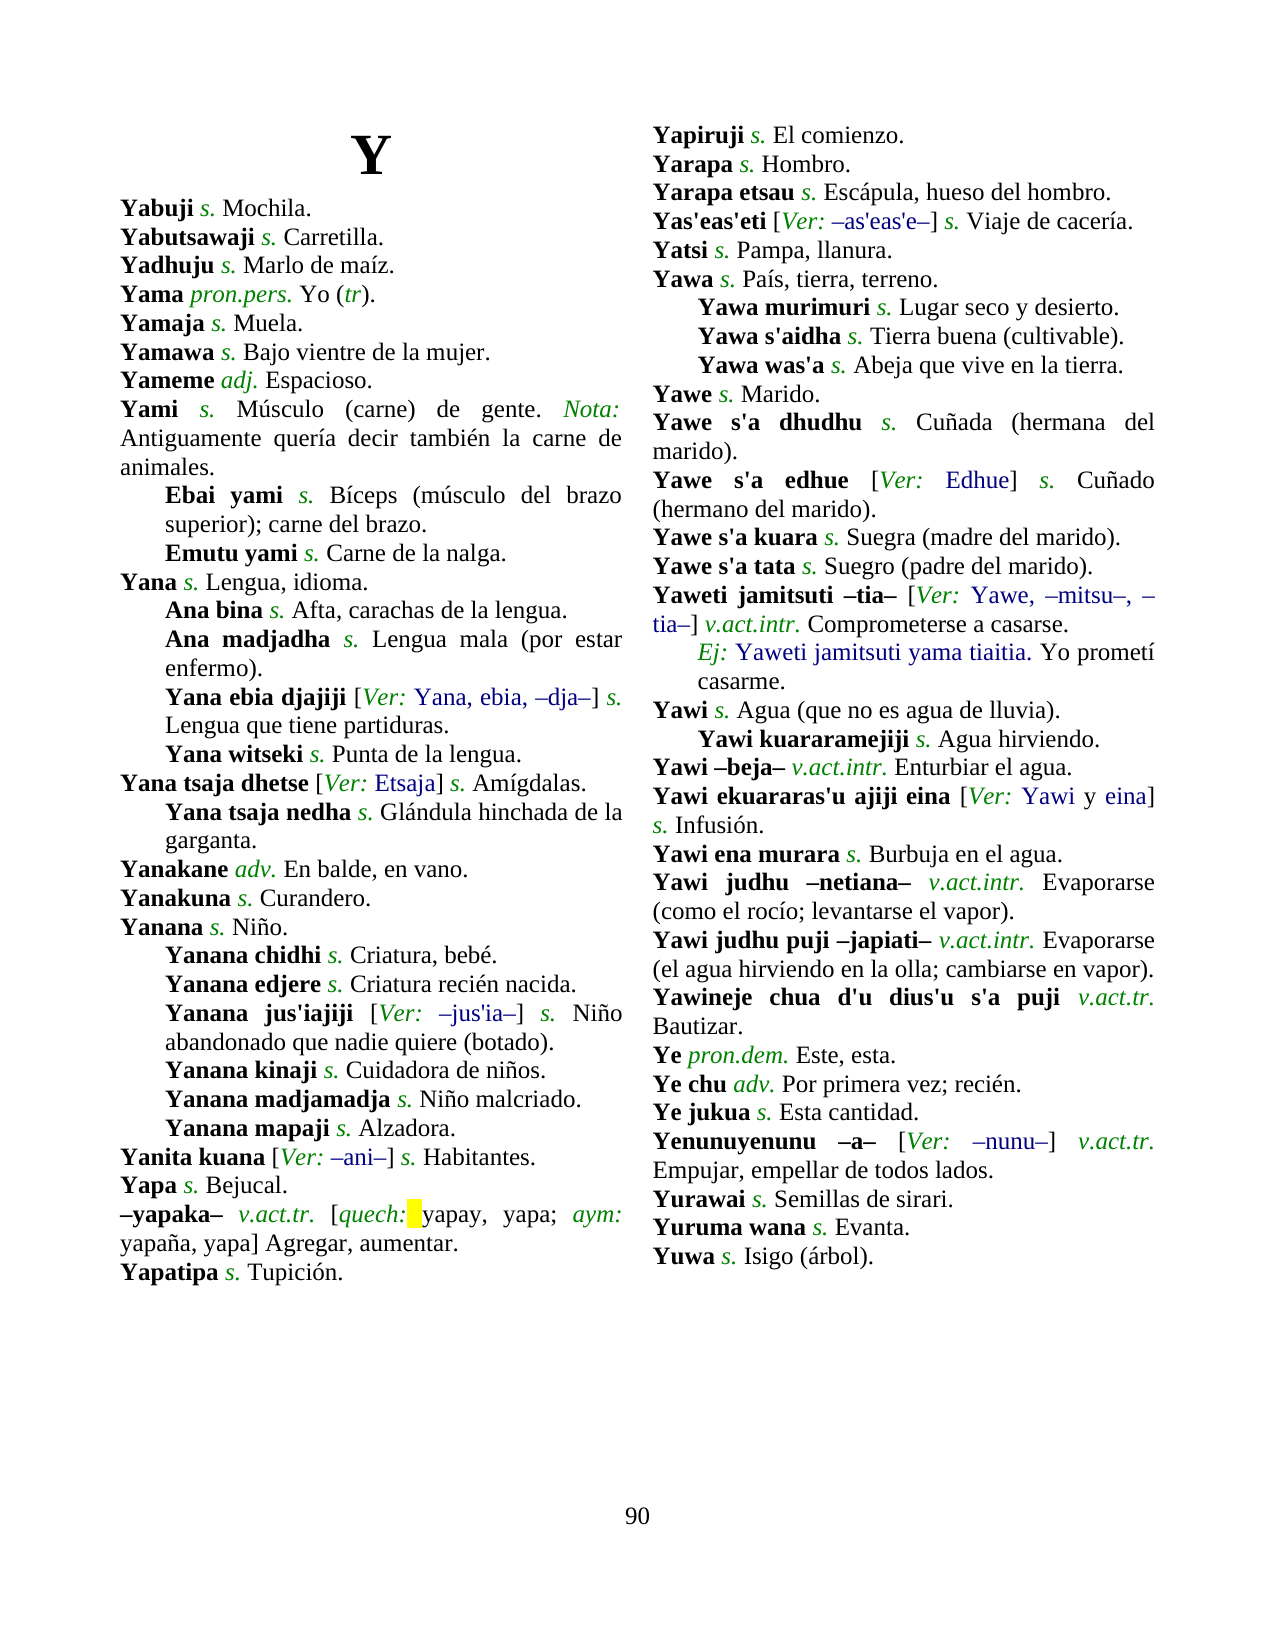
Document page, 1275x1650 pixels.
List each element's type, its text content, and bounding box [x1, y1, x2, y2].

text Yami s. Músculo (carne) de gente. Nota: Antiguamente quería decir también la carne de animales. [120, 394, 622, 481]
text Yawi kuararamejiji s. Agua hirviendo. [652, 724, 1155, 752]
text Yapatipa s. Tupición. [120, 1257, 622, 1286]
text –yapaka– v.act.tr. [quech: yapay, yapa; aym: yapaña, yapa] Agregar, aumentar. [120, 1199, 622, 1257]
text Yanakane adv. En balde, en vano. [120, 854, 622, 883]
text Yuwa s. Isigo (árbol). [652, 1241, 1155, 1270]
text Ana madjadha s. Lengua mala (por estar enfermo). [120, 624, 622, 682]
text Yana s. Lengua, idioma. [120, 567, 622, 596]
text Y [120, 120, 622, 187]
text Yanana jus'iajiji [Ver: –jus'ia–] s. Niño abandonado que nadie quiere (botado). [120, 998, 622, 1056]
text Yana tsaja dhetse [Ver: Etsaja] s. Amígdalas. [120, 768, 622, 797]
text Yawi judhu –netiana– v.act.intr. Evaporarse (como el rocío; levantarse el vapor). [652, 867, 1155, 925]
text Ebai yami s. Bíceps (músculo del brazo superior); carne del brazo. [120, 481, 622, 538]
text Ye chu adv. Por primera vez; recién. [652, 1069, 1155, 1097]
text Yamawa s. Bajo vientre de la mujer. [120, 337, 622, 366]
text Ana bina s. Afta, carachas de la lengua. [120, 596, 622, 624]
text Yawe s. Marido. [652, 379, 1155, 407]
text Yabutsawaji s. Carretilla. [120, 222, 622, 251]
text Yawi ena murara s. Burbuja en el agua. [652, 839, 1155, 867]
text Yenunuyenunu –a– [Ver: –nunu–] v.act.tr. Empujar, empellar de todos lados. [652, 1126, 1155, 1184]
text Ye pron.dem. Este, esta. [652, 1040, 1155, 1069]
text Yamaja s. Muela. [120, 308, 622, 337]
text Yawe s'a dhudhu s. Cuñada (hermana del marido). [652, 407, 1155, 465]
text Yawa was'a s. Abeja que vive en la tierra. [652, 350, 1155, 379]
text Yawa murimuri s. Lugar seco y desierto. [652, 292, 1155, 321]
text Yana witseki s. Punta de la lengua. [120, 739, 622, 768]
text Yawi s. Agua (que no es agua de lluvia). [652, 695, 1155, 724]
text Yaweti jamitsuti –tia– [Ver: Yawe, –mitsu–, –tia–] v.act.intr. Comprometerse a casarse. [652, 580, 1155, 637]
text Yanana chidhi s. Criatura, bebé. [120, 941, 622, 969]
text Yanakuna s. Curandero. [120, 883, 622, 912]
text Yanana s. Niño. [120, 912, 622, 941]
text Yawi judhu puji –japiati– v.act.intr. Evaporarse (el agua hirviendo en la olla; cambiarse en vapor). [652, 925, 1155, 982]
text Yanana edjere s. Criatura recién nacida. [120, 969, 622, 998]
text Yana tsaja nedha s. Glándula hinchada de la garganta. [120, 797, 622, 854]
text Yanita kuana [Ver: –ani–] s. Habitantes. [120, 1142, 622, 1171]
text Yawa s. País, tierra, terreno. [652, 264, 1155, 292]
text Yawa s'aidha s. Tierra buena (cultivable). [652, 321, 1155, 350]
text Yapa s. Bejucal. [120, 1171, 622, 1199]
text Yawe s'a kuara s. Suegra (madre del marido). [652, 522, 1155, 551]
text Yawi –beja– v.act.intr. Enturbiar el agua. [652, 752, 1155, 781]
text Yapiruji s. El comienzo. [652, 120, 1155, 149]
text Yas'eas'eti [Ver: –as'eas'e–] s. Viaje de cacería. [652, 206, 1155, 235]
text Ye jukua s. Esta cantidad. [652, 1097, 1155, 1126]
text Yawi ekuararas'u ajiji eina [Ver: Yawi y eina] s. Infusión. [652, 781, 1155, 839]
text Yawineje chua d'u dius'u s'a puji v.act.tr. Bautizar. [652, 982, 1155, 1040]
text Yana ebia djajiji [Ver: Yana, ebia, –dja–] s. Lengua que tiene partiduras. [120, 682, 622, 739]
text Yurawai s. Semillas de sirari. [652, 1184, 1155, 1212]
text Emutu yami s. Carne de la nalga. [120, 538, 622, 567]
text Yawe s'a tata s. Suegro (padre del marido). [652, 551, 1155, 580]
text Yarapa s. Hombro. [652, 149, 1155, 177]
text Yameme adj. Espacioso. [120, 366, 622, 394]
text Yanana mapaji s. Alzadora. [120, 1113, 622, 1142]
text Yarapa etsau s. Escápula, hueso del hombro. [652, 177, 1155, 206]
text Yanana madjamadja s. Niño malcriado. [120, 1084, 622, 1113]
text Yawe s'a edhue [Ver: Edhue] s. Cuñado (hermano del marido). [652, 465, 1155, 522]
text Yatsi s. Pampa, llanura. [652, 235, 1155, 264]
text Yadhuju s. Marlo de maíz. [120, 251, 622, 279]
text Yanana kinaji s. Cuidadora de niños. [120, 1056, 622, 1084]
text Yuruma wana s. Evanta. [652, 1212, 1155, 1241]
text Ej: Yaweti jamitsuti yama tiaitia. Yo prometí casarme. [652, 637, 1155, 695]
text Yabuji s. Mochila. [120, 193, 622, 222]
text Yama pron.pers. Yo (tr). [120, 279, 622, 308]
